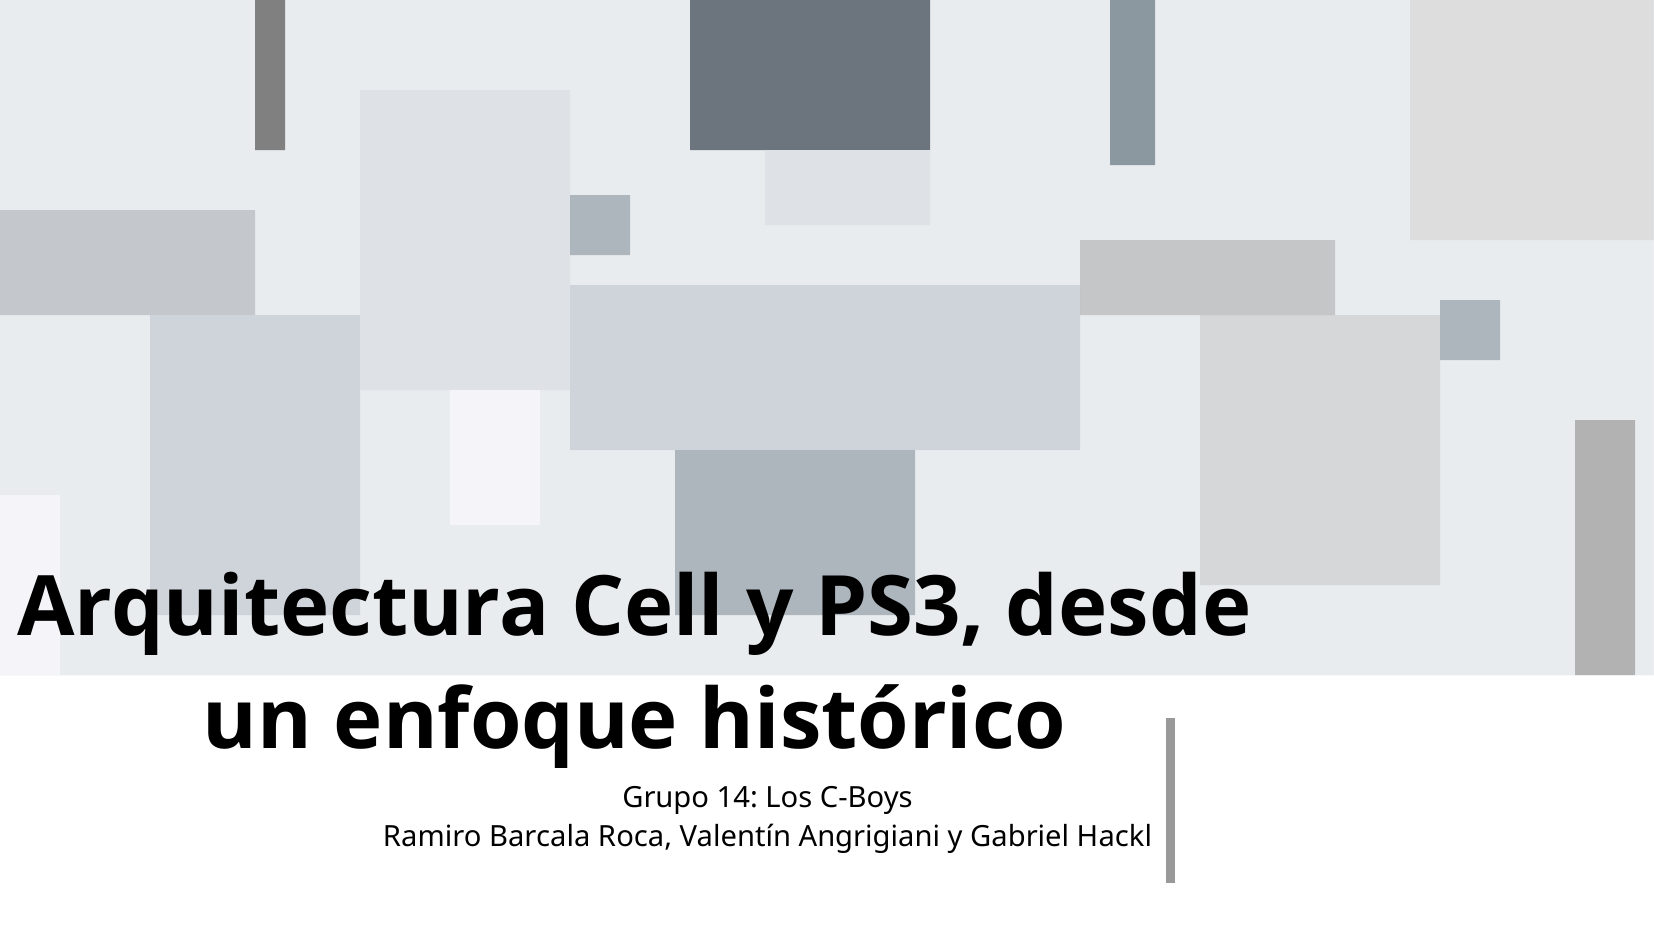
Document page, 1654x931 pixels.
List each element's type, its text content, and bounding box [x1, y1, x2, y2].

subtitle Grupo 14: Los C-Boys Ramiro Barcala Roca, Valentín Angrigiani y Gabriel Hackl [0, 738, 1536, 894]
title Arquitectura Cell y PS3, desde un enfoque histórico [0, 472, 1300, 848]
